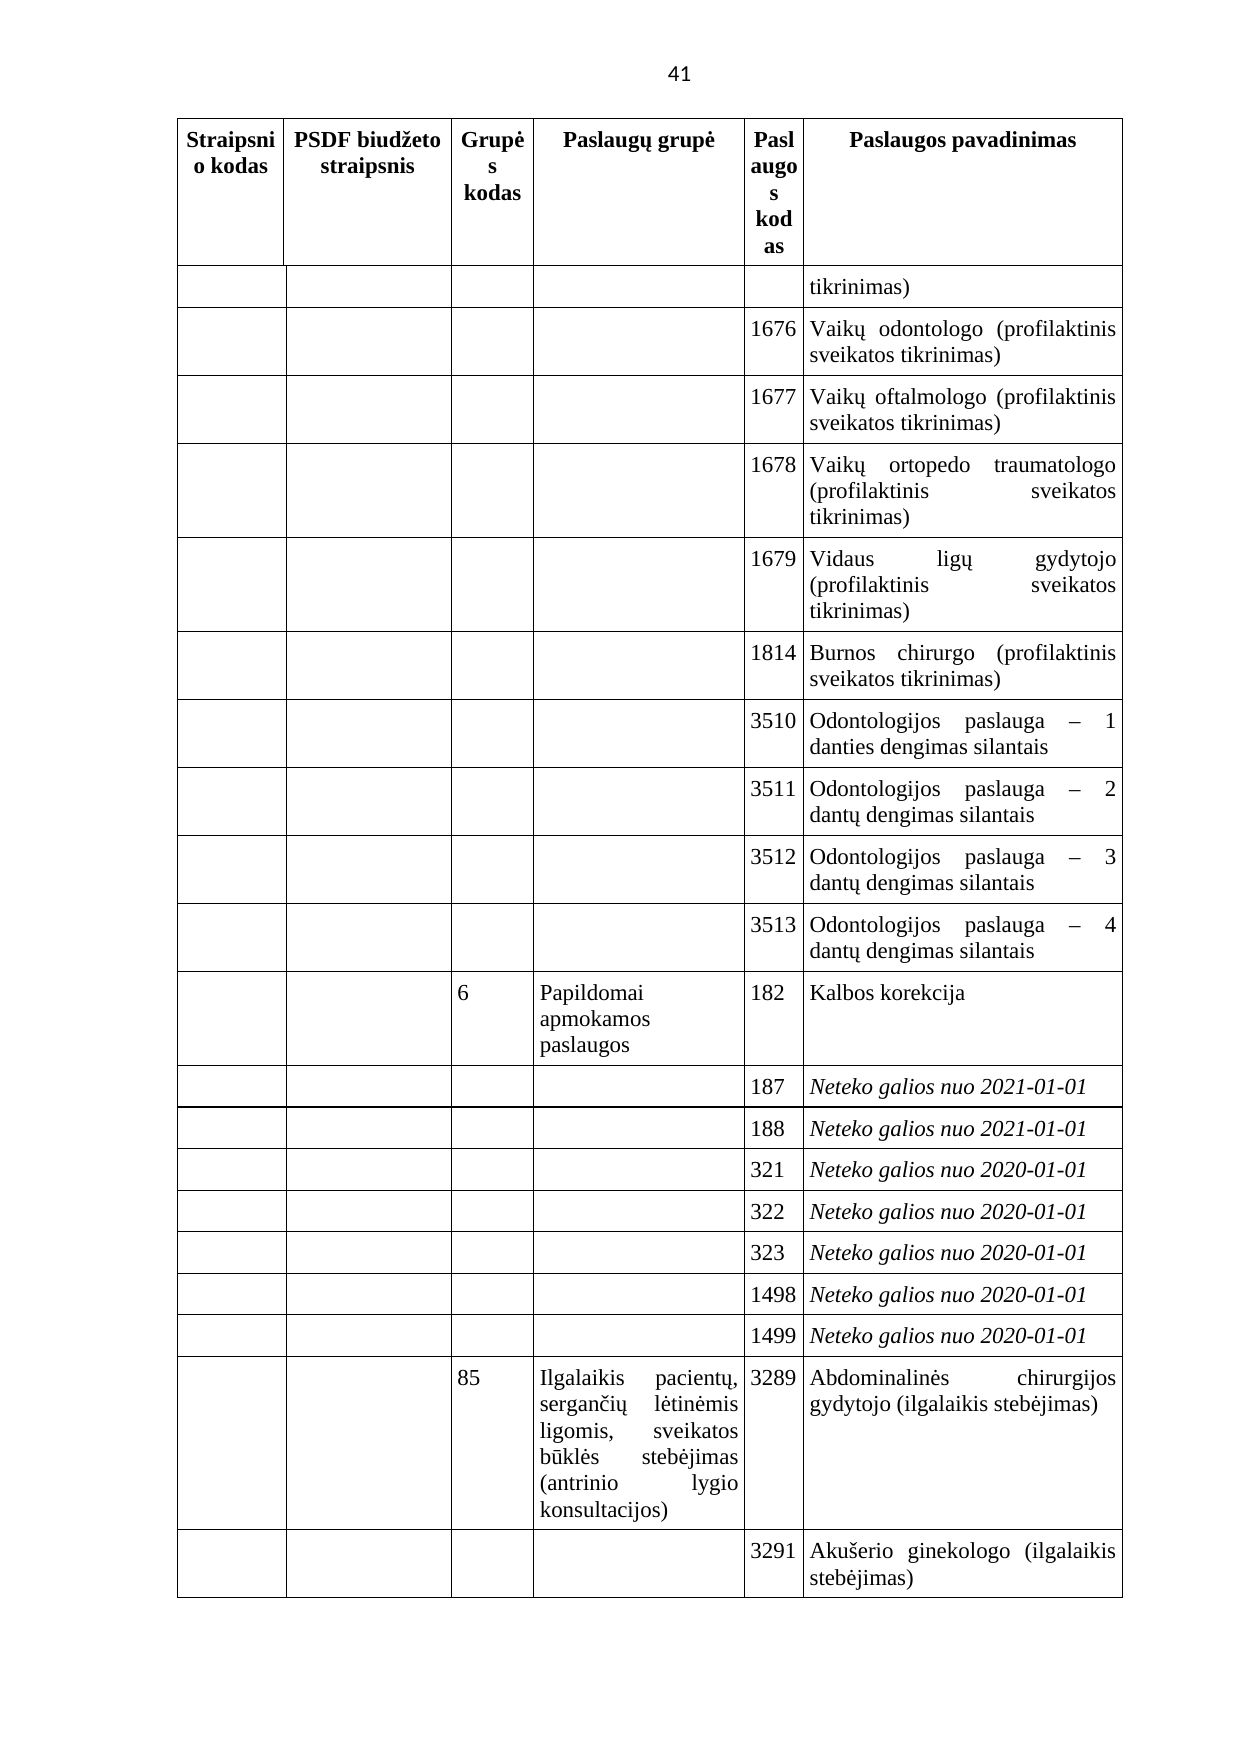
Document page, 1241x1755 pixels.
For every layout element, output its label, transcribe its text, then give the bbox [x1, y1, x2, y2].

table_cell Neteko galios nuo 2020-01-01 [804, 1315, 1122, 1356]
table_cell [452, 538, 533, 631]
table_header Paslaugos pavadinimas [804, 119, 1122, 265]
table_header Paslaugų grupė [534, 119, 744, 265]
table_cell [452, 1108, 533, 1148]
table_cell Vidaus ligų gydytojo (profilaktinis sveikatos tikrinimas) [804, 538, 1122, 631]
table_header Straipsnio kodas [178, 119, 283, 265]
table_cell [287, 266, 451, 307]
table_cell [452, 376, 533, 442]
table_cell [745, 266, 803, 307]
table_cell Odontologijos paslauga – 3 dantų dengimas silantais [804, 836, 1122, 903]
table_cell [452, 1315, 533, 1356]
table_cell 188 [745, 1108, 803, 1148]
table_cell 1677 [745, 376, 803, 442]
table_cell [534, 1232, 744, 1273]
table_cell Vaikų odontologo (profilaktinis sveikatos tikrinimas) [804, 308, 1122, 374]
table_cell [452, 904, 533, 971]
table_cell [287, 632, 451, 699]
table_cell [287, 1315, 451, 1356]
table_cell [534, 904, 744, 971]
table_cell 1676 [745, 308, 803, 374]
table_cell tikrinimas) [804, 266, 1122, 307]
table_cell Neteko galios nuo 2020-01-01 [804, 1149, 1122, 1189]
table_cell Vaikų oftalmologo (profilaktinis sveikatos tikrinimas) [804, 376, 1122, 442]
table_cell Kalbos korekcija [804, 972, 1122, 1065]
table_cell [287, 972, 451, 1065]
table_cell [534, 444, 744, 537]
table_cell [287, 1149, 451, 1189]
table_cell [534, 632, 744, 699]
table_cell Papildomai apmokamos paslaugos [534, 972, 744, 1065]
table_cell [452, 1191, 533, 1231]
table_cell [534, 1274, 744, 1314]
table_header Paslaugos kodas [745, 119, 803, 265]
table_cell Abdominalinės chirurgijos gydytojo (ilgalaikis stebėjimas) [804, 1357, 1122, 1529]
table_cell 3291 [745, 1530, 803, 1597]
table_cell 182 [745, 972, 803, 1065]
table_cell 1499 [745, 1315, 803, 1356]
table_cell 1678 [745, 444, 803, 537]
table_cell 323 [745, 1232, 803, 1273]
table_cell Ilgalaikis pacientų, sergančių lėtinėmis ligomis, sveikatos būklės stebėjimas (antrinio lygio konsultacijos) [534, 1357, 744, 1529]
table_cell [178, 308, 286, 374]
table_cell [178, 972, 286, 1065]
table_cell [452, 836, 533, 903]
table_cell [287, 1274, 451, 1314]
table_cell [452, 1066, 533, 1106]
table_cell [287, 1191, 451, 1231]
table_cell 1814 [745, 632, 803, 699]
table_header Grupės kodas [452, 119, 533, 265]
table_cell [287, 538, 451, 631]
table_cell [452, 1274, 533, 1314]
table_cell 3513 [745, 904, 803, 971]
table_cell [534, 376, 744, 442]
table_cell [534, 538, 744, 631]
table_cell 1498 [745, 1274, 803, 1314]
table_cell Burnos chirurgo (profilaktinis sveikatos tikrinimas) [804, 632, 1122, 699]
table_cell [534, 1108, 744, 1148]
table_cell [534, 308, 744, 374]
table_header PSDF biudžeto straipsnis [284, 119, 451, 265]
table_cell [534, 1315, 744, 1356]
table_cell [534, 836, 744, 903]
table_cell [178, 1530, 286, 1597]
table_cell [287, 444, 451, 537]
table_cell [452, 700, 533, 767]
table_cell Vaikų ortopedo traumatologo (profilaktinis sveikatos tikrinimas) [804, 444, 1122, 537]
table_cell [178, 266, 286, 307]
table_cell [178, 904, 286, 971]
table_cell [452, 308, 533, 374]
table_cell [287, 1066, 451, 1106]
table_cell 3510 [745, 700, 803, 767]
table_cell [452, 1232, 533, 1273]
table_cell 85 [452, 1357, 533, 1529]
table_cell [287, 308, 451, 374]
table_cell [287, 700, 451, 767]
table_cell [452, 444, 533, 537]
table_cell Odontologijos paslauga – 2 dantų dengimas silantais [804, 768, 1122, 835]
table_cell 187 [745, 1066, 803, 1106]
table_cell Neteko galios nuo 2021-01-01 [804, 1108, 1122, 1148]
table_cell [178, 538, 286, 631]
table_cell [178, 1315, 286, 1356]
table_cell [287, 1108, 451, 1148]
table_cell [534, 1191, 744, 1231]
table_cell [178, 1274, 286, 1314]
table_cell 322 [745, 1191, 803, 1231]
table_cell [287, 836, 451, 903]
table_cell Akušerio ginekologo (ilgalaikis stebėjimas) [804, 1530, 1122, 1597]
table_cell [534, 1066, 744, 1106]
table_cell [452, 1149, 533, 1189]
table_cell Neteko galios nuo 2020-01-01 [804, 1274, 1122, 1314]
table_cell 3511 [745, 768, 803, 835]
table_cell [178, 836, 286, 903]
table_cell [287, 768, 451, 835]
table_cell [178, 444, 286, 537]
table_cell 321 [745, 1149, 803, 1189]
table_cell [287, 1232, 451, 1273]
table_cell [178, 632, 286, 699]
table_cell [534, 768, 744, 835]
table_cell 3289 [745, 1357, 803, 1529]
table_cell [534, 266, 744, 307]
table_cell [452, 266, 533, 307]
table_cell 3512 [745, 836, 803, 903]
table_cell [534, 1530, 744, 1597]
table_cell [452, 1530, 533, 1597]
table_cell Odontologijos paslauga – 4 dantų dengimas silantais [804, 904, 1122, 971]
table_cell [178, 1232, 286, 1273]
table_cell [287, 904, 451, 971]
table_cell [178, 700, 286, 767]
table_cell [178, 1191, 286, 1231]
table_cell [178, 768, 286, 835]
table_cell [452, 632, 533, 699]
table_cell [534, 700, 744, 767]
table_cell [178, 1149, 286, 1189]
table_cell [178, 376, 286, 442]
table_cell Odontologijos paslauga – 1 danties dengimas silantais [804, 700, 1122, 767]
table_cell 6 [452, 972, 533, 1065]
table_cell Neteko galios nuo 2020-01-01 [804, 1232, 1122, 1273]
table_cell [178, 1108, 286, 1148]
table_cell Neteko galios nuo 2020-01-01 [804, 1191, 1122, 1231]
table_cell [178, 1066, 286, 1106]
table_cell [287, 376, 451, 442]
table_cell [178, 1357, 286, 1529]
table_cell Neteko galios nuo 2021-01-01 [804, 1066, 1122, 1106]
table_cell [287, 1357, 451, 1529]
table_cell [287, 1530, 451, 1597]
table_cell 1679 [745, 538, 803, 631]
table_cell [534, 1149, 744, 1189]
table_cell [452, 768, 533, 835]
